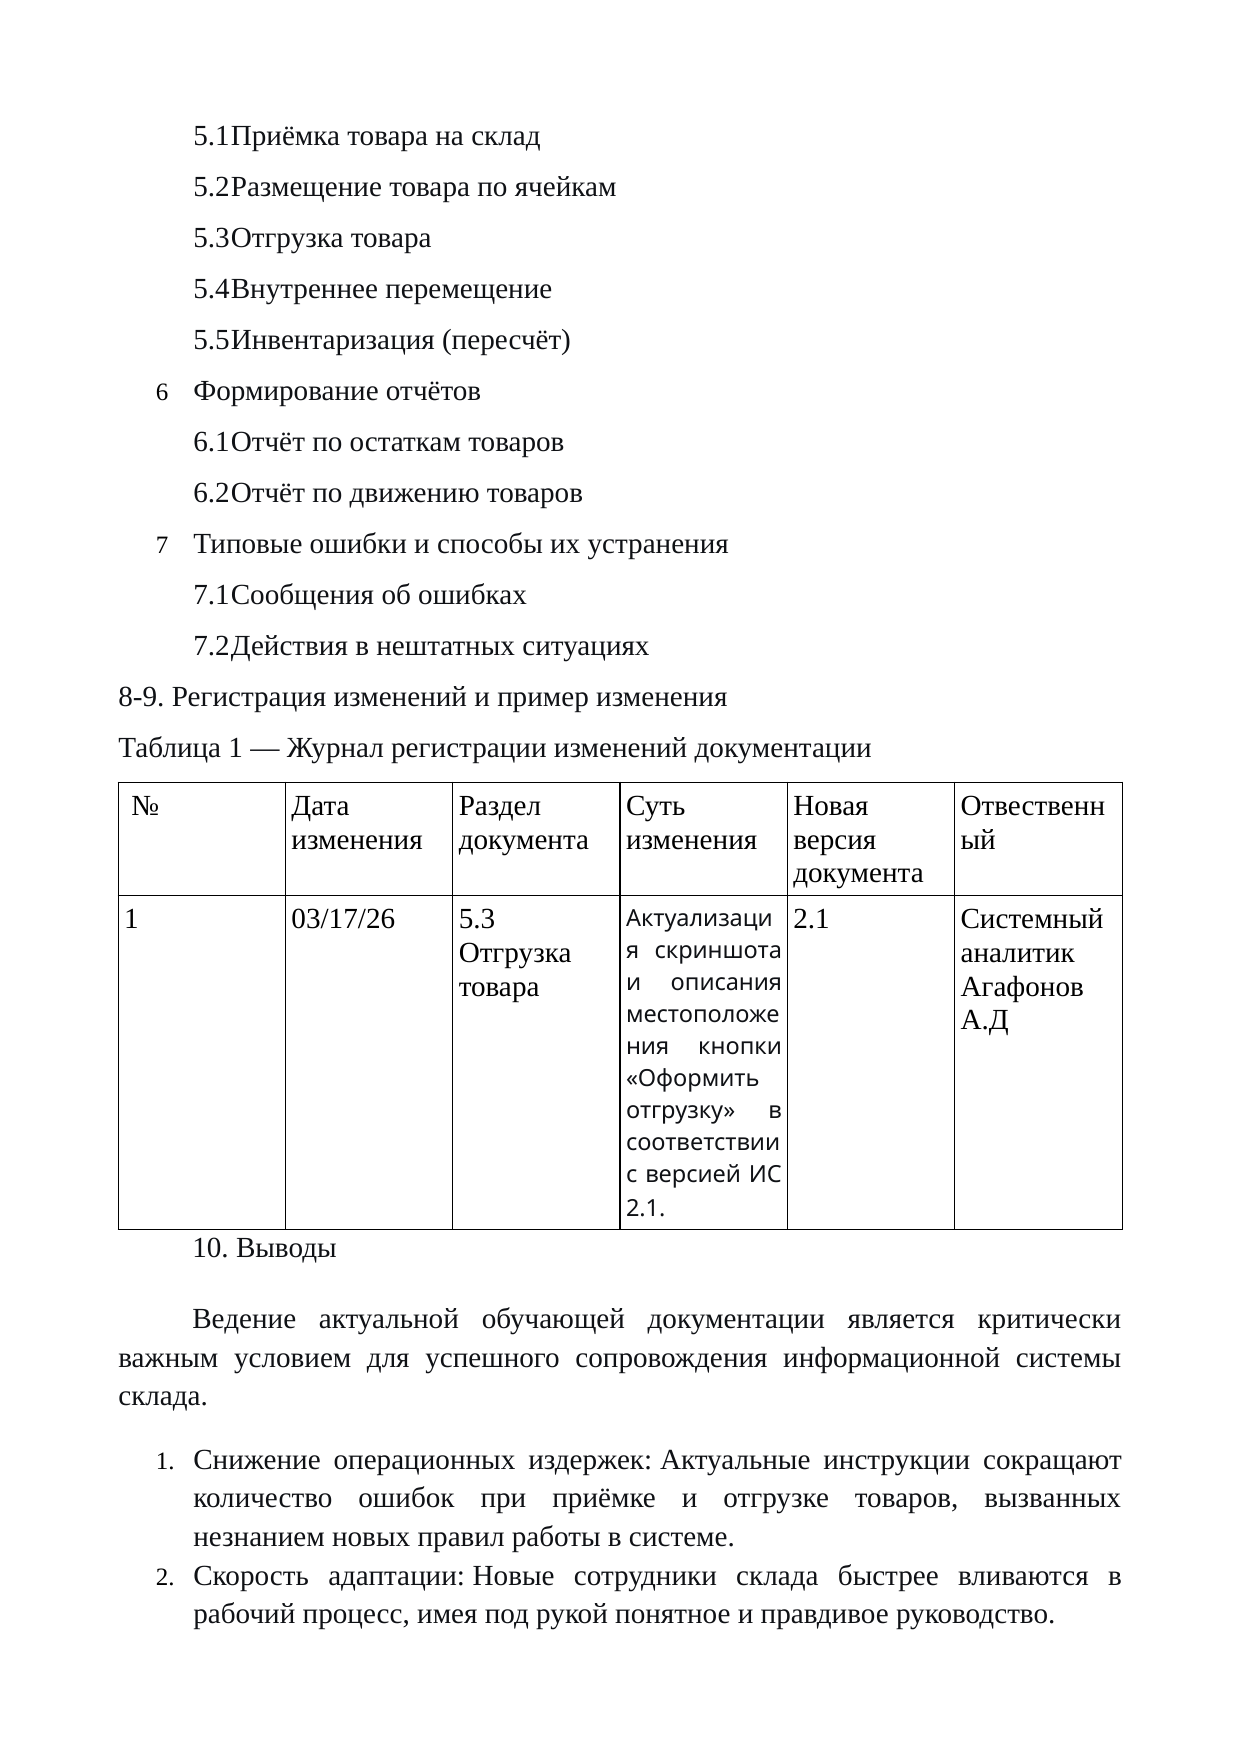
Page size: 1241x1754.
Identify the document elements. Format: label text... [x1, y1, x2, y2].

list Размещение товара по ячейкам [193, 169, 1122, 203]
list Скорость адаптации: Новые сотрудники склада быстрее вливаются в рабочий процесс, имея под рукой понятное и правдивое руководство. [156, 1558, 1122, 1630]
text Таблица 1 — Журнал регистрации изменений документации [118, 731, 1122, 764]
table_cell Актуализация скриншота и описания местоположения кнопки «Оформить отгрузку» в соответствии с версией ИС 2.1. [621, 896, 787, 1229]
subtitle 10. Выводы [118, 1230, 1122, 1264]
table_header Новая версия документа [788, 783, 954, 895]
text Ведение актуальной обучающей документации является критически важным условием для успешного сопровождения информационной системы склада. [118, 1301, 1122, 1412]
table_cell 2.1 [788, 896, 954, 1229]
list Снижение операционных издержек: Актуальные инструкции сокращают количество ошибок при приёмке и отгрузке товаров, вызванных незнанием новых правил работы в системе. [156, 1442, 1122, 1553]
table_header Суть изменения [621, 783, 787, 895]
list Типовые ошибки и способы их устранения [156, 526, 1122, 560]
table_header Раздел документа [453, 783, 619, 895]
table_cell 5.3 Отгрузка товара [453, 896, 619, 1229]
list Отчёт по движению товаров [193, 475, 1122, 509]
list Отгрузка товара [193, 220, 1122, 254]
table_cell Системный аналитик Агафонов А.Д [955, 896, 1122, 1229]
table_header Дата изменения [286, 783, 452, 895]
table_cell 17.03.26 [286, 896, 452, 1229]
list Инвентаризация (пересчёт) [193, 322, 1122, 356]
list Формирование отчётов [156, 373, 1122, 407]
list Сообщения об ошибках [193, 577, 1122, 611]
list Приёмка товара на склад [193, 118, 1122, 152]
list Отчёт по остаткам товаров [193, 424, 1122, 458]
text 8-9. Регистрация изменений и пример изменения [118, 679, 1122, 713]
list Действия в нештатных ситуациях [193, 628, 1122, 662]
list Внутреннее перемещение [193, 271, 1122, 305]
table_header № [119, 783, 285, 895]
table_header Отвественный [955, 783, 1122, 895]
table_cell 1 [119, 896, 285, 1229]
